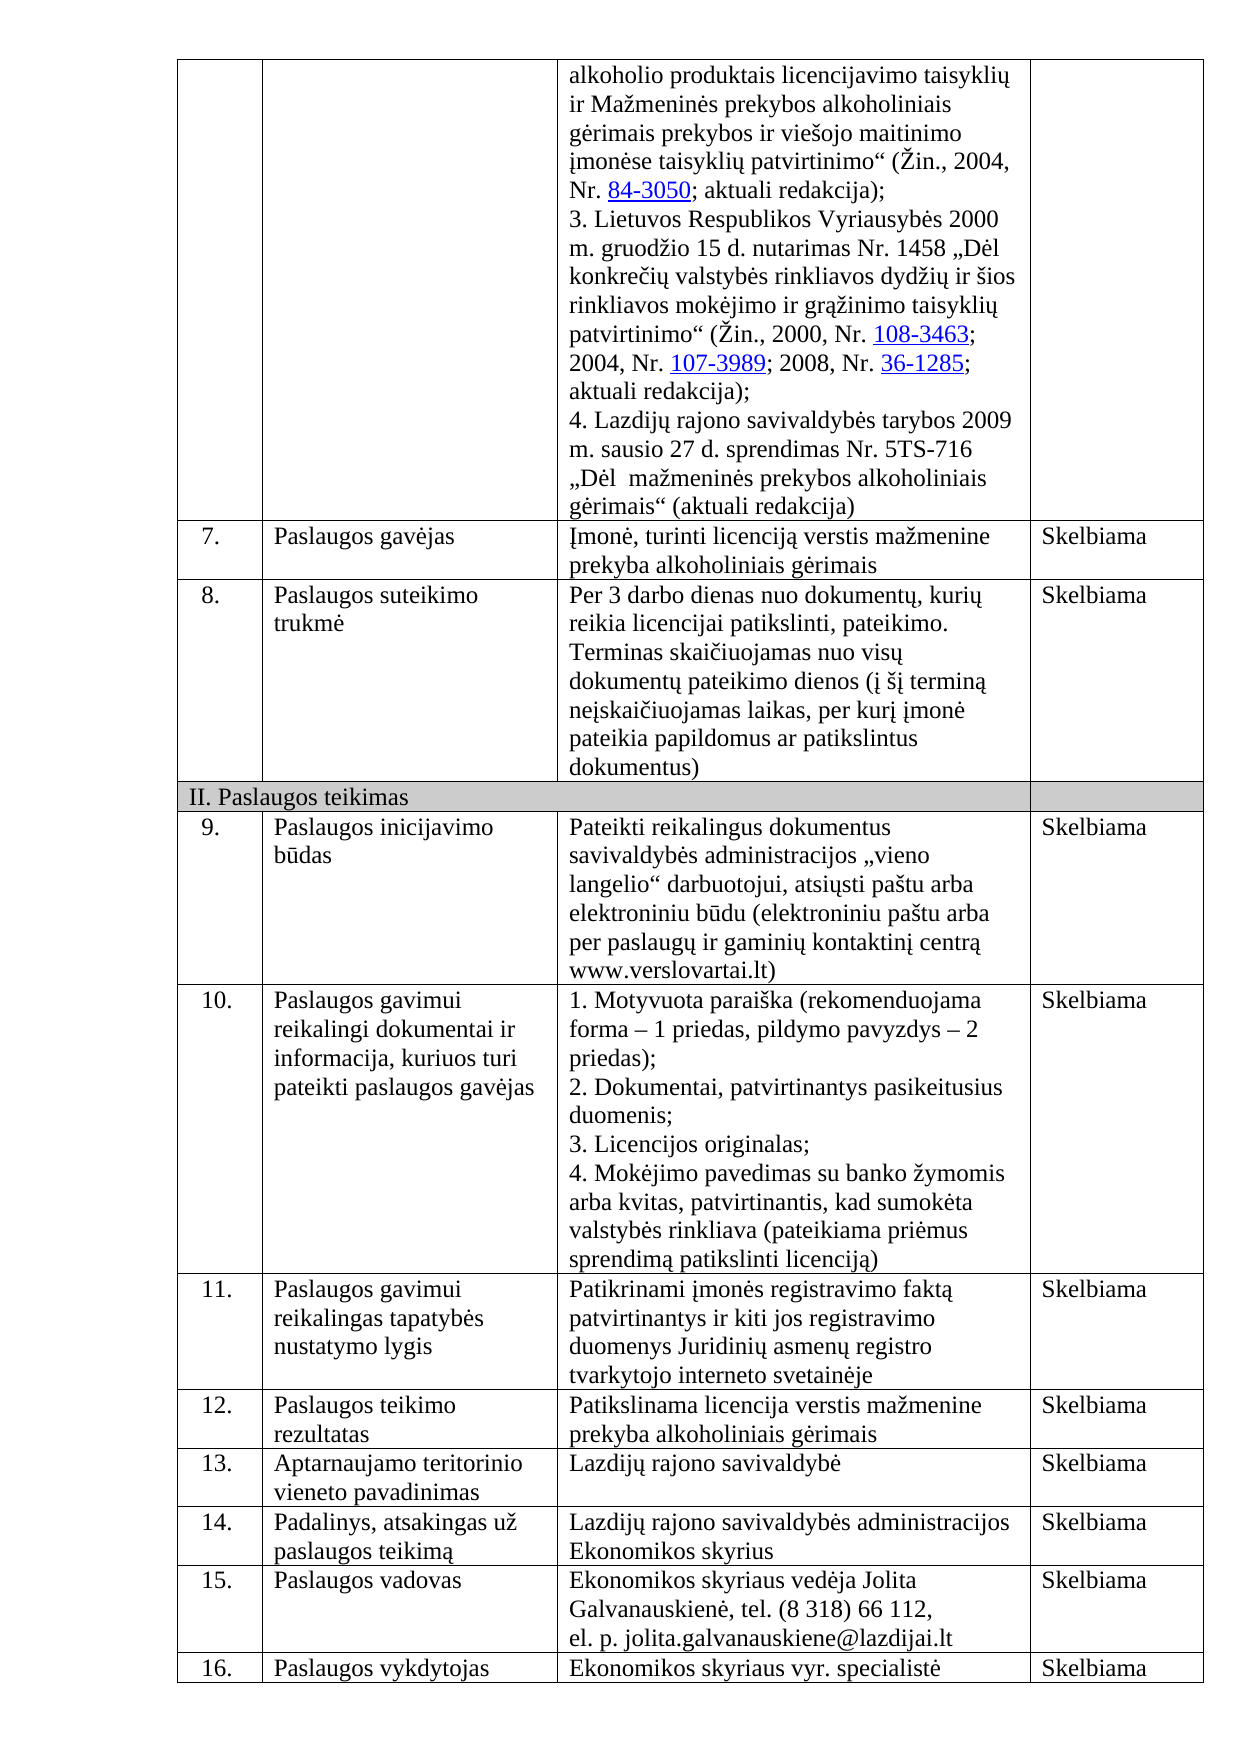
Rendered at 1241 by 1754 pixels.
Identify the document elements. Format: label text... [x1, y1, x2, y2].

table_cell Skelbiama [1031, 580, 1203, 781]
table_cell Skelbiama [1031, 1390, 1203, 1447]
table_cell 14. [178, 1507, 262, 1564]
table_cell [1031, 60, 1203, 520]
table_cell 15. [178, 1566, 262, 1652]
table_cell 12. [178, 1390, 262, 1447]
table_cell Paslaugos teikimo rezultatas [263, 1390, 557, 1447]
table_cell Lazdijų rajono savivaldybės administracijos Ekonomikos skyrius [558, 1507, 1030, 1564]
table_cell Paslaugos suteikimo trukmė [263, 580, 557, 781]
table_cell alkoholio produktais licencijavimo taisyklių ir Mažmeninės prekybos alkoholiniais gėrimais prekybos ir viešojo maitinimo įmonėse taisyklių patvirtinimo“ (Žin., 2004, Nr. 84-3050; aktuali redakcija); 3. Lietuvos Respublikos Vyriausybės 2000 m. gruodžio 15 d. nutarimas Nr. 1458 „Dėl konkrečių valstybės rinkliavos dydžių ir šios rinkliavos mokėjimo ir grąžinimo taisyklių patvirtinimo“ (Žin., 2000, Nr. 108-3463; 2004, Nr. 107-3989; 2008, Nr. 36-1285; aktuali redakcija); 4. Lazdijų rajono savivaldybės tarybos 2009 m. sausio 27 d. sprendimas Nr. 5TS-716 „Dėl mažmeninės prekybos alkoholiniais gėrimais“ (aktuali redakcija) [558, 60, 1030, 520]
table_cell II. Paslaugos teikimas [178, 782, 1030, 811]
table_cell 13. [178, 1449, 262, 1506]
table_cell 16. [178, 1653, 262, 1682]
table_cell Patikrinami įmonės registravimo faktą patvirtinantys ir kiti jos registravimo duomenys Juridinių asmenų registro tvarkytojo interneto svetainėje [558, 1274, 1030, 1389]
table_cell Įmonė, turinti licenciją verstis mažmenine prekyba alkoholiniais gėrimais [558, 521, 1030, 579]
table_cell Patikslinama licencija verstis mažmenine prekyba alkoholiniais gėrimais [558, 1390, 1030, 1447]
table_cell Ekonomikos skyriaus vyr. specialistė [558, 1653, 1030, 1682]
table_cell Lazdijų rajono savivaldybė [558, 1449, 1030, 1506]
table_cell Skelbiama [1031, 1274, 1203, 1389]
table_cell Skelbiama [1031, 1507, 1203, 1564]
table_cell Paslaugos vadovas [263, 1566, 557, 1652]
table_cell 10. [178, 985, 262, 1273]
table_cell [1031, 782, 1203, 811]
table_cell Skelbiama [1031, 812, 1203, 984]
table_cell Per 3 darbo dienas nuo dokumentų, kurių reikia licencijai patikslinti, pateikimo. Terminas skaičiuojamas nuo visų dokumentų pateikimo dienos (į šį terminą neįskaičiuojamas laikas, per kurį įmonė pateikia papildomus ar patikslintus dokumentus) [558, 580, 1030, 781]
table_cell Paslaugos gavimui reikalingi dokumentai ir informacija, kuriuos turi pateikti paslaugos gavėjas [263, 985, 557, 1273]
table_cell 9. [178, 812, 262, 984]
table_cell Skelbiama [1031, 521, 1203, 579]
table_cell 7. [178, 521, 262, 579]
table_cell 11. [178, 1274, 262, 1389]
table_cell Paslaugos vykdytojas [263, 1653, 557, 1682]
table_cell Skelbiama [1031, 985, 1203, 1273]
table_cell Aptarnaujamo teritorinio vieneto pavadinimas [263, 1449, 557, 1506]
table_cell [263, 60, 557, 520]
table_cell Ekonomikos skyriaus vedėja Jolita Galvanauskienė, tel. (8 318) 66 112, el. p. jolita.galvanauskiene@lazdijai.lt [558, 1566, 1030, 1652]
table_cell 1. Motyvuota paraiška (rekomenduojama forma – 1 priedas, pildymo pavyzdys – 2 priedas); 2. Dokumentai, patvirtinantys pasikeitusius duomenis; 3. Licencijos originalas; 4. Mokėjimo pavedimas su banko žymomis arba kvitas, patvirtinantis, kad sumokėta valstybės rinkliava (pateikiama priėmus sprendimą patikslinti licenciją) [558, 985, 1030, 1273]
table_cell Skelbiama [1031, 1566, 1203, 1652]
table_cell Padalinys, atsakingas už paslaugos teikimą [263, 1507, 557, 1564]
table_cell Paslaugos inicijavimo būdas [263, 812, 557, 984]
table_cell 8. [178, 580, 262, 781]
table_cell Paslaugos gavėjas [263, 521, 557, 579]
table_cell Paslaugos gavimui reikalingas tapatybės nustatymo lygis [263, 1274, 557, 1389]
table_cell Pateikti reikalingus dokumentus savivaldybės administracijos „vieno langelio“ darbuotojui, atsiųsti paštu arba elektroniniu būdu (elektroniniu paštu arba per paslaugų ir gaminių kontaktinį centrą www.verslovartai.lt) [558, 812, 1030, 984]
table_cell Skelbiama [1031, 1449, 1203, 1506]
table_cell Skelbiama [1031, 1653, 1203, 1682]
table_cell [178, 60, 262, 520]
